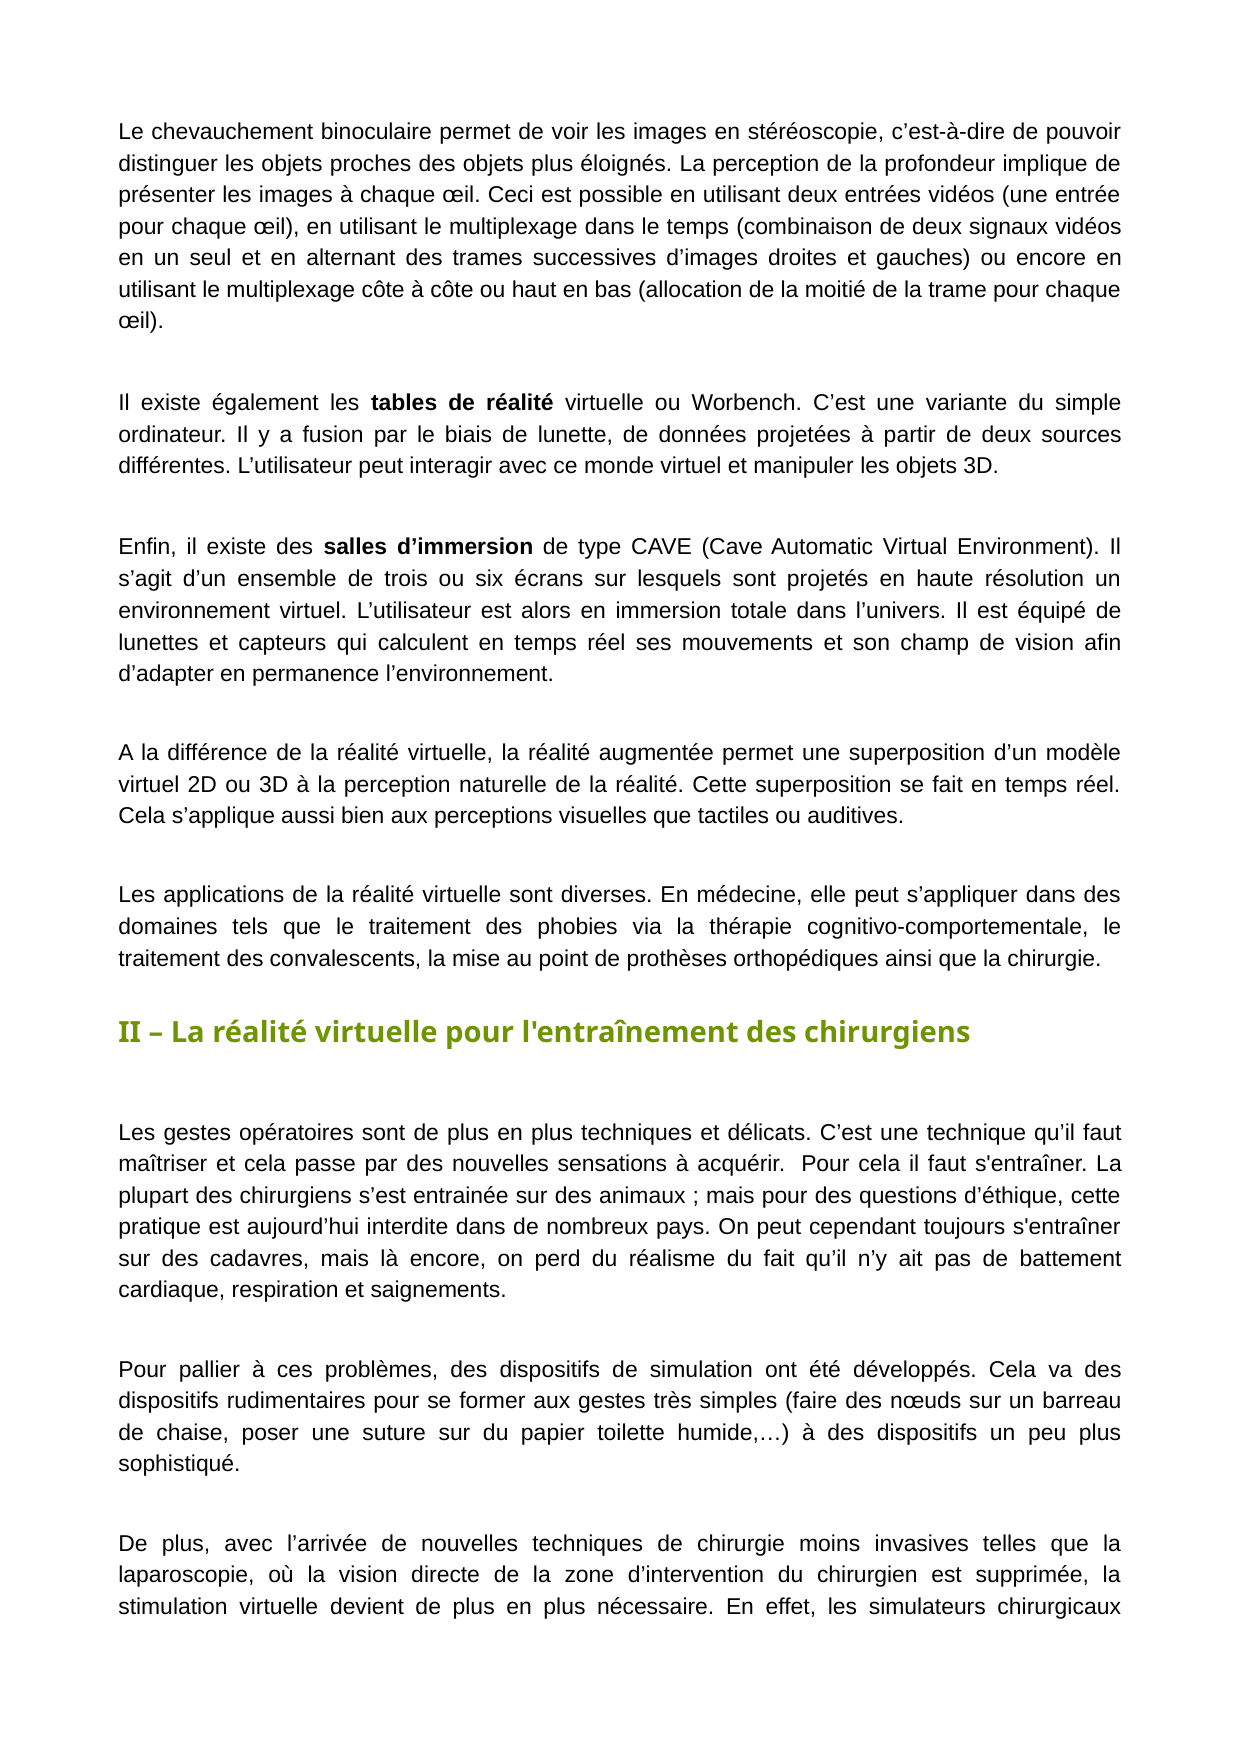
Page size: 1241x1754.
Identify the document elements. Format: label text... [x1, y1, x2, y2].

text Enfin, il existe des salles d’immersion de type CAVE (Cave Automatic Virtual Environment). Il s’agit d’un ensemble de trois ou six écrans sur lesquels sont projetés en haute résolution un environnement virtuel. L’utilisateur est alors en immersion totale dans l’univers. Il est équipé de lunettes et capteurs qui calculent en temps réel ses mouvements et son champ de vision afin d’adapter en permanence l’environnement. [118, 531, 1122, 686]
text A la différence de la réalité virtuelle, la réalité augmentée permet une superposition d’un modèle virtuel 2D ou 3D à la perception naturelle de la réalité. Cette superposition se fait en temps réel. Cela s’applique aussi bien aux perceptions visuelles que tactiles ou auditives. [118, 739, 1122, 829]
text Pour pallier à ces problèmes, des dispositifs de simulation ont été développés. Cela va des dispositifs rudimentaires pour se former aux gestes très simples (faire des nœuds sur un barreau de chaise, poser une suture sur du papier toilette humide,…) à des dispositifs un peu plus sophistiqué. [118, 1356, 1122, 1477]
text Les gestes opératoires sont de plus en plus techniques et délicats. C’est une technique qu’il faut maîtriser et cela passe par des nouvelles sensations à acquérir. Pour cela il faut s'entraîner. La plupart des chirurgiens s’est entrainée sur des animaux ; mais pour des questions d’éthique, cette pratique est aujourd’hui interdite dans de nombreux pays. On peut cependant toujours s'entraîner sur des cadavres, mais là encore, on perd du réalisme du fait qu’il n’y ait pas de battement cardiaque, respiration et saignements. [118, 1119, 1122, 1303]
text Le chevauchement binoculaire permet de voir les images en stéréoscopie, c’est-à-dire de pouvoir distinguer les objets proches des objets plus éloignés. La perception de la profondeur implique de présenter les images à chaque œil. Ceci est possible en utilisant deux entrées vidéos (une entrée pour chaque œil), en utilisant le multiplexage dans le temps (combinaison de deux signaux vidéos en un seul et en alternant des trames successives d’images droites et gauches) ou encore en utilisant le multiplexage côte à côte ou haut en bas (allocation de la moitié de la trame pour chaque œil). [118, 118, 1122, 334]
text Il existe également les tables de réalité virtuelle ou Worbench. C’est une variante du simple ordinateur. Il y a fusion par le biais de lunette, de données projetées à partir de deux sources différentes. L’utilisateur peut interagir avec ce monde virtuel et manipuler les objets 3D. [118, 387, 1122, 478]
text Les applications de la réalité virtuelle sont diverses. En médecine, elle peut s’appliquer dans des domaines tels que le traitement des phobies via la thérapie cognitivo-comportementale, le traitement des convalescents, la mise au point de prothèses orthopédiques ainsi que la chirurgie. [118, 881, 1122, 971]
text De plus, avec l’arrivée de nouvelles techniques de chirurgie moins invasives telles que la laparoscopie, où la vision directe de la zone d’intervention du chirurgien est supprimée, la stimulation virtuelle devient de plus en plus nécessaire. En effet, les simulateurs chirurgicaux [118, 1529, 1122, 1619]
text II – La réalité virtuelle pour l'entraînement des chirurgiens [118, 976, 1122, 1051]
